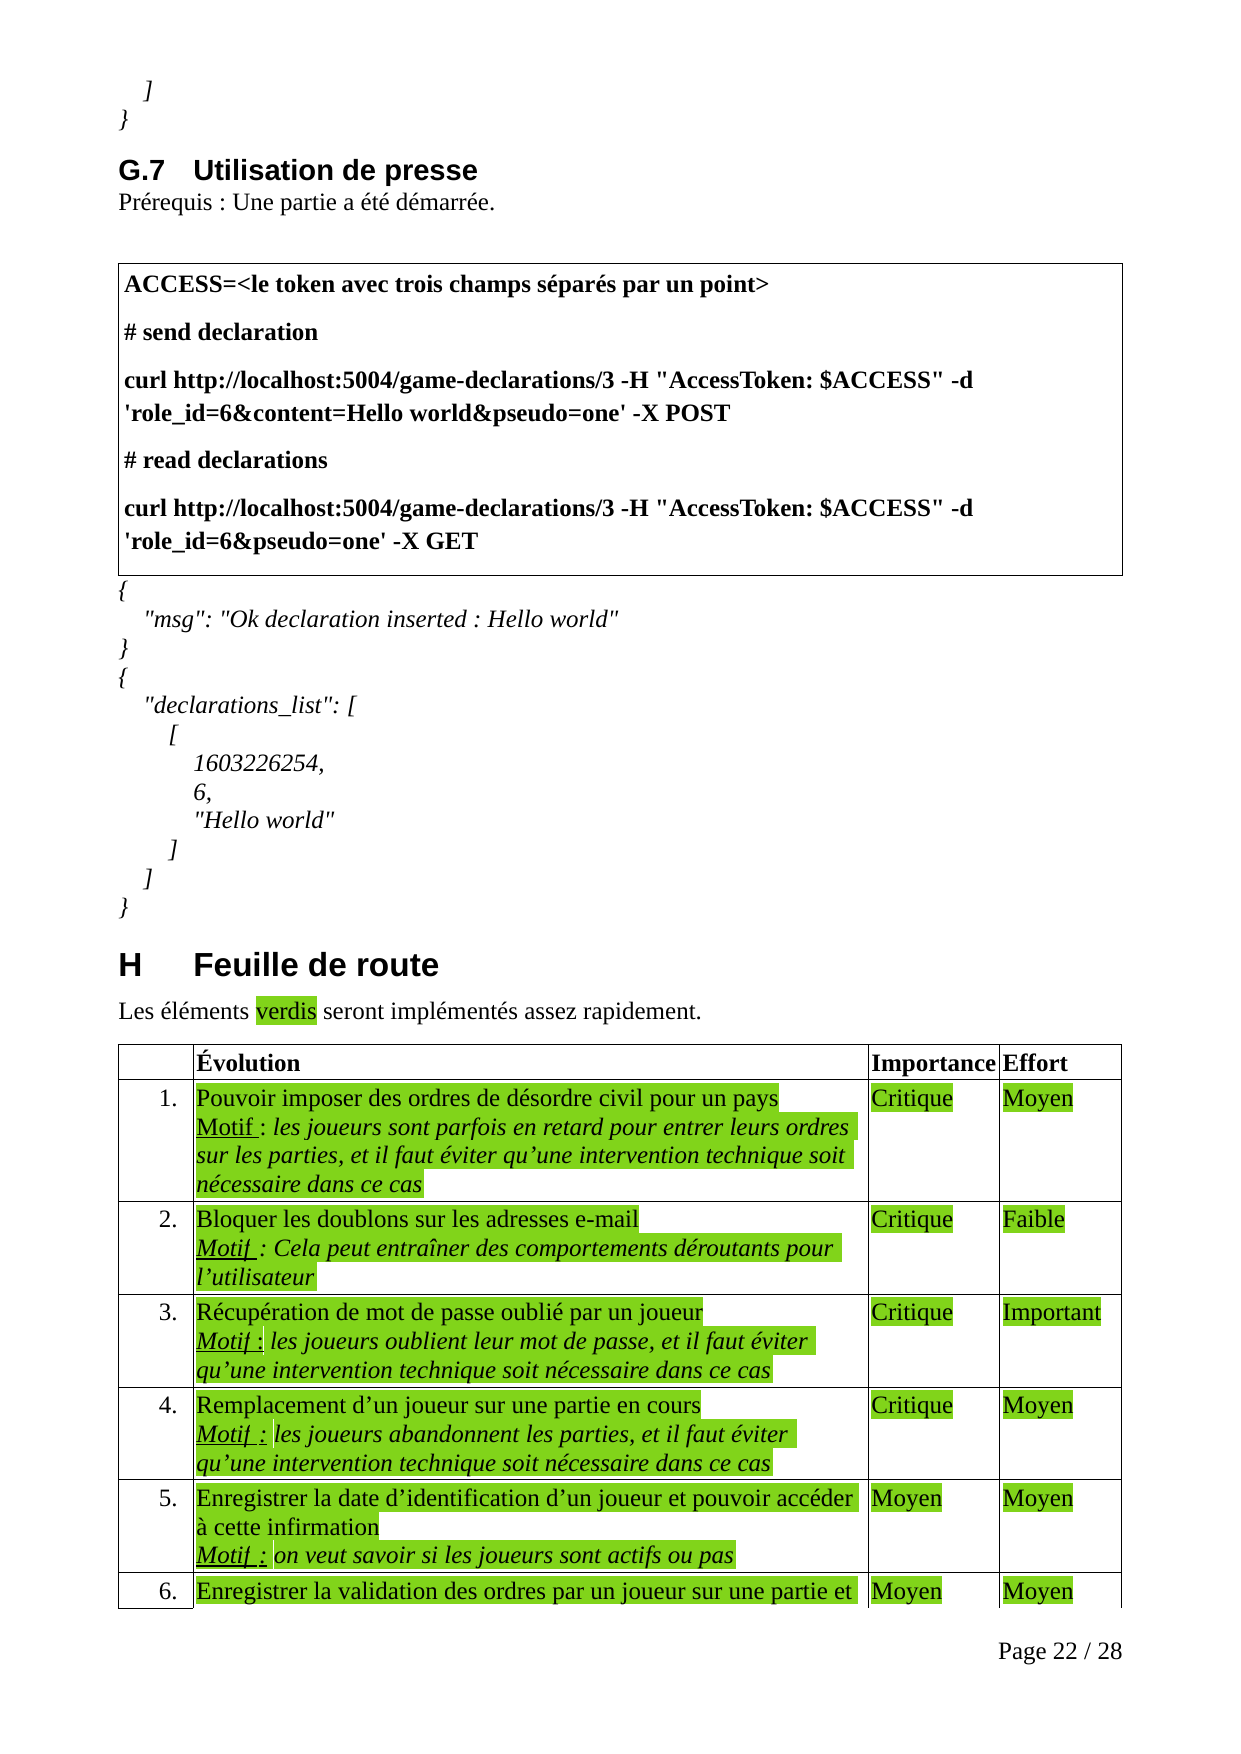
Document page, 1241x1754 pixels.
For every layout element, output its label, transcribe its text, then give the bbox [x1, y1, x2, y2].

table_cell [119, 1295, 193, 1387]
text { [118, 576, 1122, 604]
table_header [119, 1045, 193, 1079]
subtitle Utilisation de presse [118, 153, 1122, 187]
text "msg": "Ok declaration inserted : Hello world" [118, 604, 1122, 633]
text ] [118, 834, 1122, 863]
text Prérequis : Une partie a été démarrée. [118, 187, 1122, 216]
table_cell Critique [869, 1388, 999, 1479]
table_cell Moyen [869, 1480, 999, 1572]
table_cell Pouvoir imposer des ordres de désordre civil pour un pays Motif : les joueurs sont parfois en retard pour entrer leurs ordres sur les parties, et il faut éviter qu’une intervention technique soit nécessaire dans ce cas [194, 1080, 868, 1201]
table_cell [119, 1388, 193, 1479]
table_header Importance [869, 1045, 999, 1079]
text "Hello world" [118, 806, 1122, 834]
table_cell Enregistrer la validation des ordres par un joueur sur une partie et [194, 1573, 868, 1607]
table_header Effort [1000, 1045, 1121, 1079]
table_cell [119, 1573, 193, 1607]
table_cell Moyen [869, 1573, 999, 1607]
text 1603226254, [118, 748, 1122, 777]
table_header Évolution [194, 1045, 868, 1079]
table_cell Critique [869, 1080, 999, 1201]
table_cell Moyen [1000, 1388, 1121, 1479]
table_cell Remplacement d’un joueur sur une partie en cours Motif : les joueurs abandonnent les parties, et il faut éviter qu’une intervention technique soit nécessaire dans ce cas [194, 1388, 868, 1479]
text ] [118, 75, 1122, 104]
text { [118, 662, 1122, 691]
table_cell [119, 1080, 193, 1201]
table_cell Critique [869, 1202, 999, 1294]
table_cell [119, 1480, 193, 1572]
table_cell Moyen [1000, 1573, 1121, 1607]
text ] [118, 863, 1122, 892]
table_cell Récupération de mot de passe oublié par un joueur Motif : les joueurs oublient leur mot de passe, et il faut éviter qu’une intervention technique soit nécessaire dans ce cas [194, 1295, 868, 1387]
text 6, [118, 777, 1122, 806]
table_cell [119, 1202, 193, 1294]
table_cell Enregistrer la date d’identification d’un joueur et pouvoir accéder à cette infirmation Motif : on veut savoir si les joueurs sont actifs ou pas [194, 1480, 868, 1572]
table_cell Moyen [1000, 1080, 1121, 1201]
table_cell Faible [1000, 1202, 1121, 1294]
table_cell Moyen [1000, 1480, 1121, 1572]
text "declarations_list": [ [118, 691, 1122, 719]
text Les éléments verdis seront implémentés assez rapidement. [118, 996, 1122, 1025]
table_cell Bloquer les doublons sur les adresses e-mail Motif : Cela peut entraîner des comportements déroutants pour l’utilisateur [194, 1202, 868, 1294]
subtitle Feuille de route [118, 946, 1122, 984]
table_cell Important [1000, 1295, 1121, 1387]
table_cell Critique [869, 1295, 999, 1387]
text [ [118, 719, 1122, 748]
table_header ACCESS=<le token avec trois champs séparés par un point> # send declaration curl http://localhost:5004/game-declarations/3 -H "AccessToken: $ACCESS" -d 'role_id=6&content=Hello world&pseudo=one' -X POST # read declarations curl http://localhost:5004/game-declarations/3 -H "AccessToken: $ACCESS" -d 'role_id=6&pseudo=one' -X GET [119, 264, 1122, 575]
text } [118, 892, 1122, 921]
text } [118, 104, 1122, 132]
text } [118, 633, 1122, 662]
